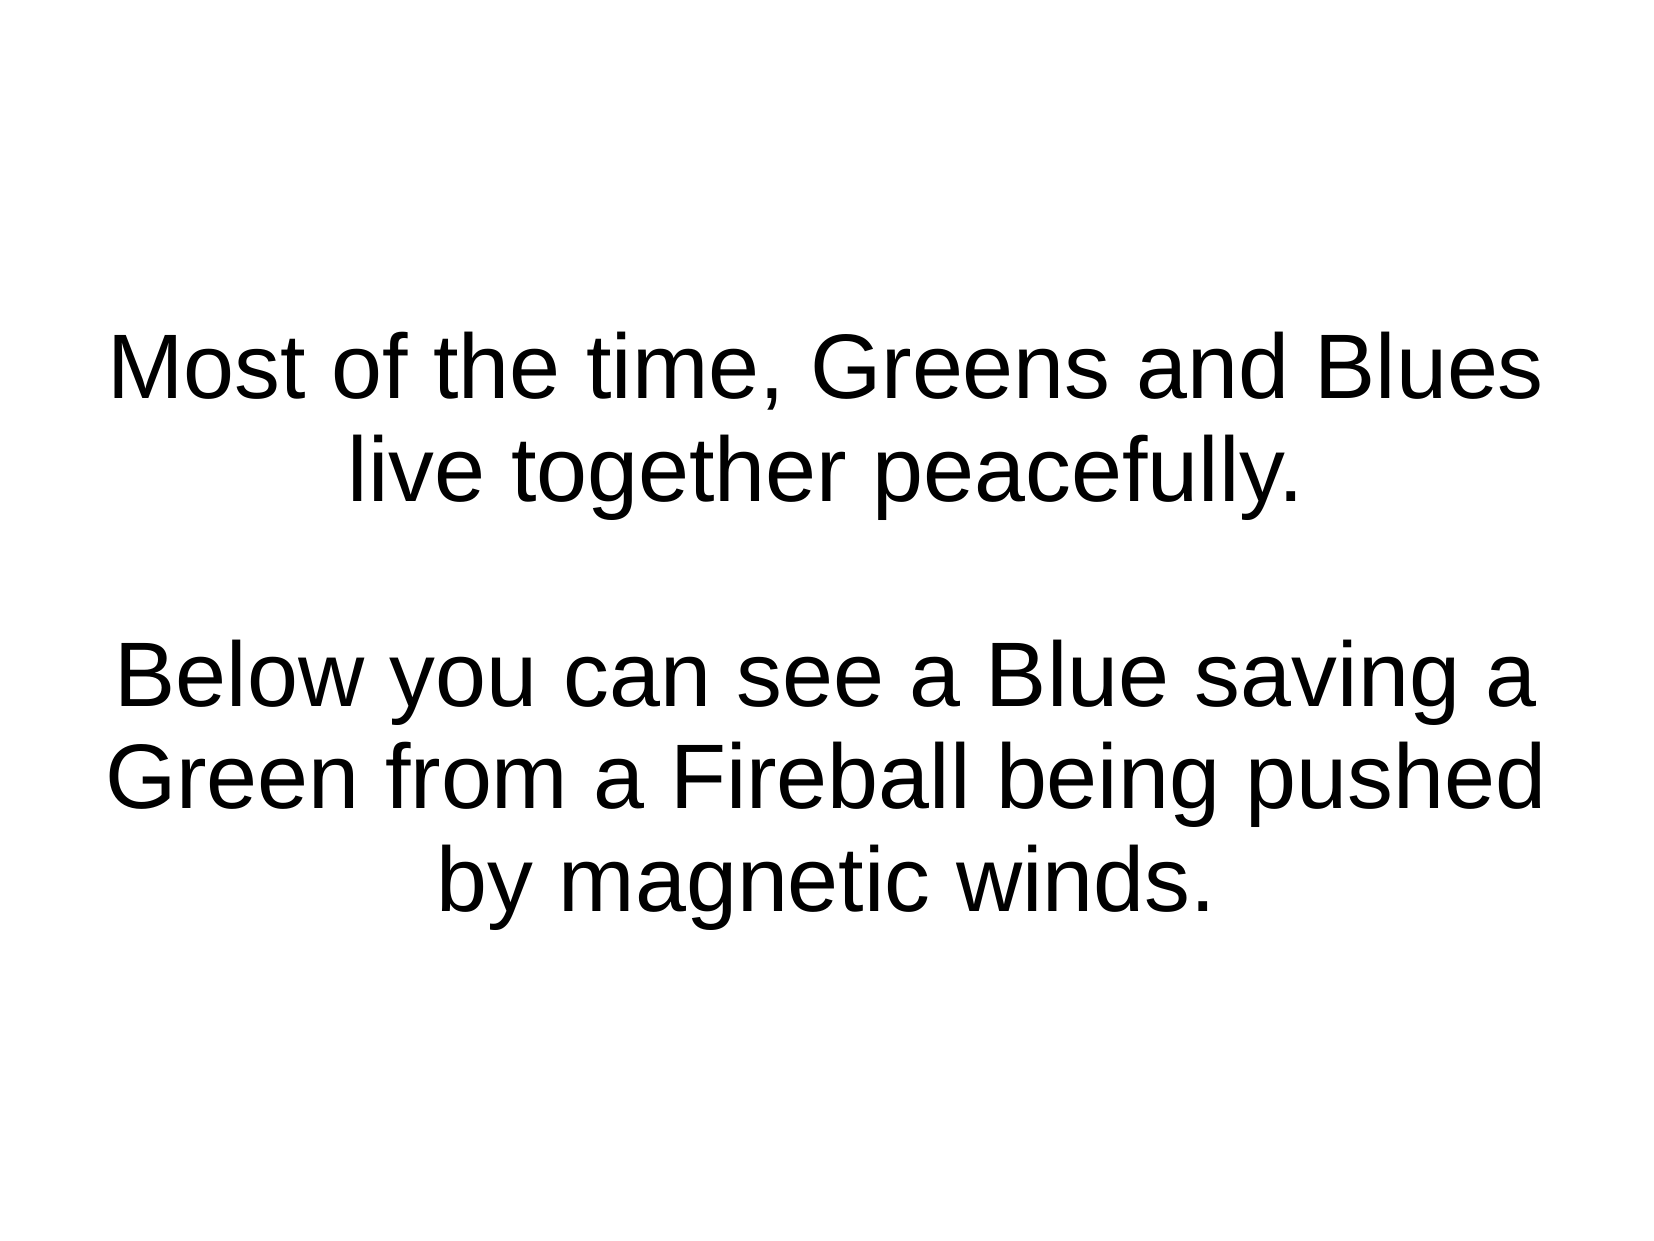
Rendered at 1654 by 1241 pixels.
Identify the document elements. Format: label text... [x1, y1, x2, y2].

title Most of the time, Greens and Blues live together peacefully. Below you can see a Blue saving a Green from a Fireball being pushed by magnetic winds. [82, 121, 1571, 1126]
